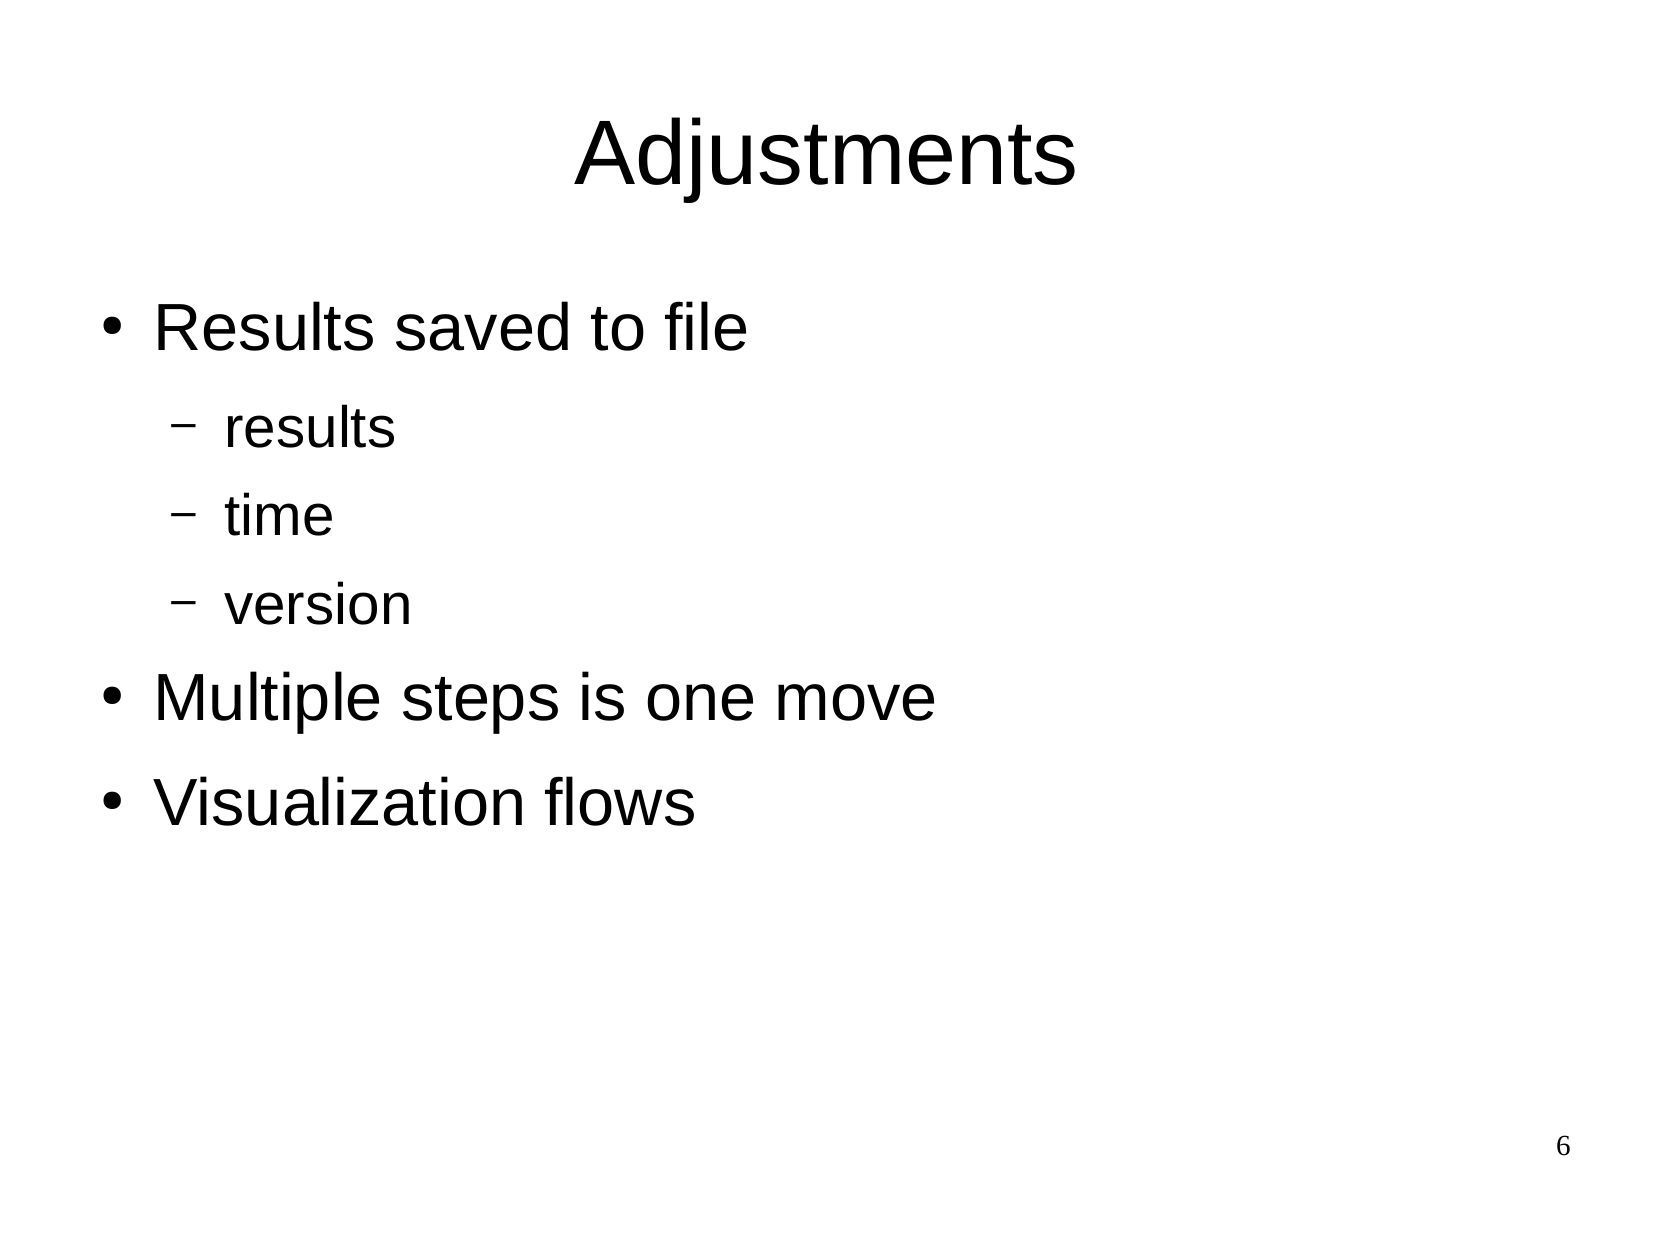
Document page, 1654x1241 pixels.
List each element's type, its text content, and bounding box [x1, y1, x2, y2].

title Adjustments [82, 49, 1571, 257]
list Results saved to file results time version Multiple steps is one move Visualization flows [82, 290, 1571, 1010]
